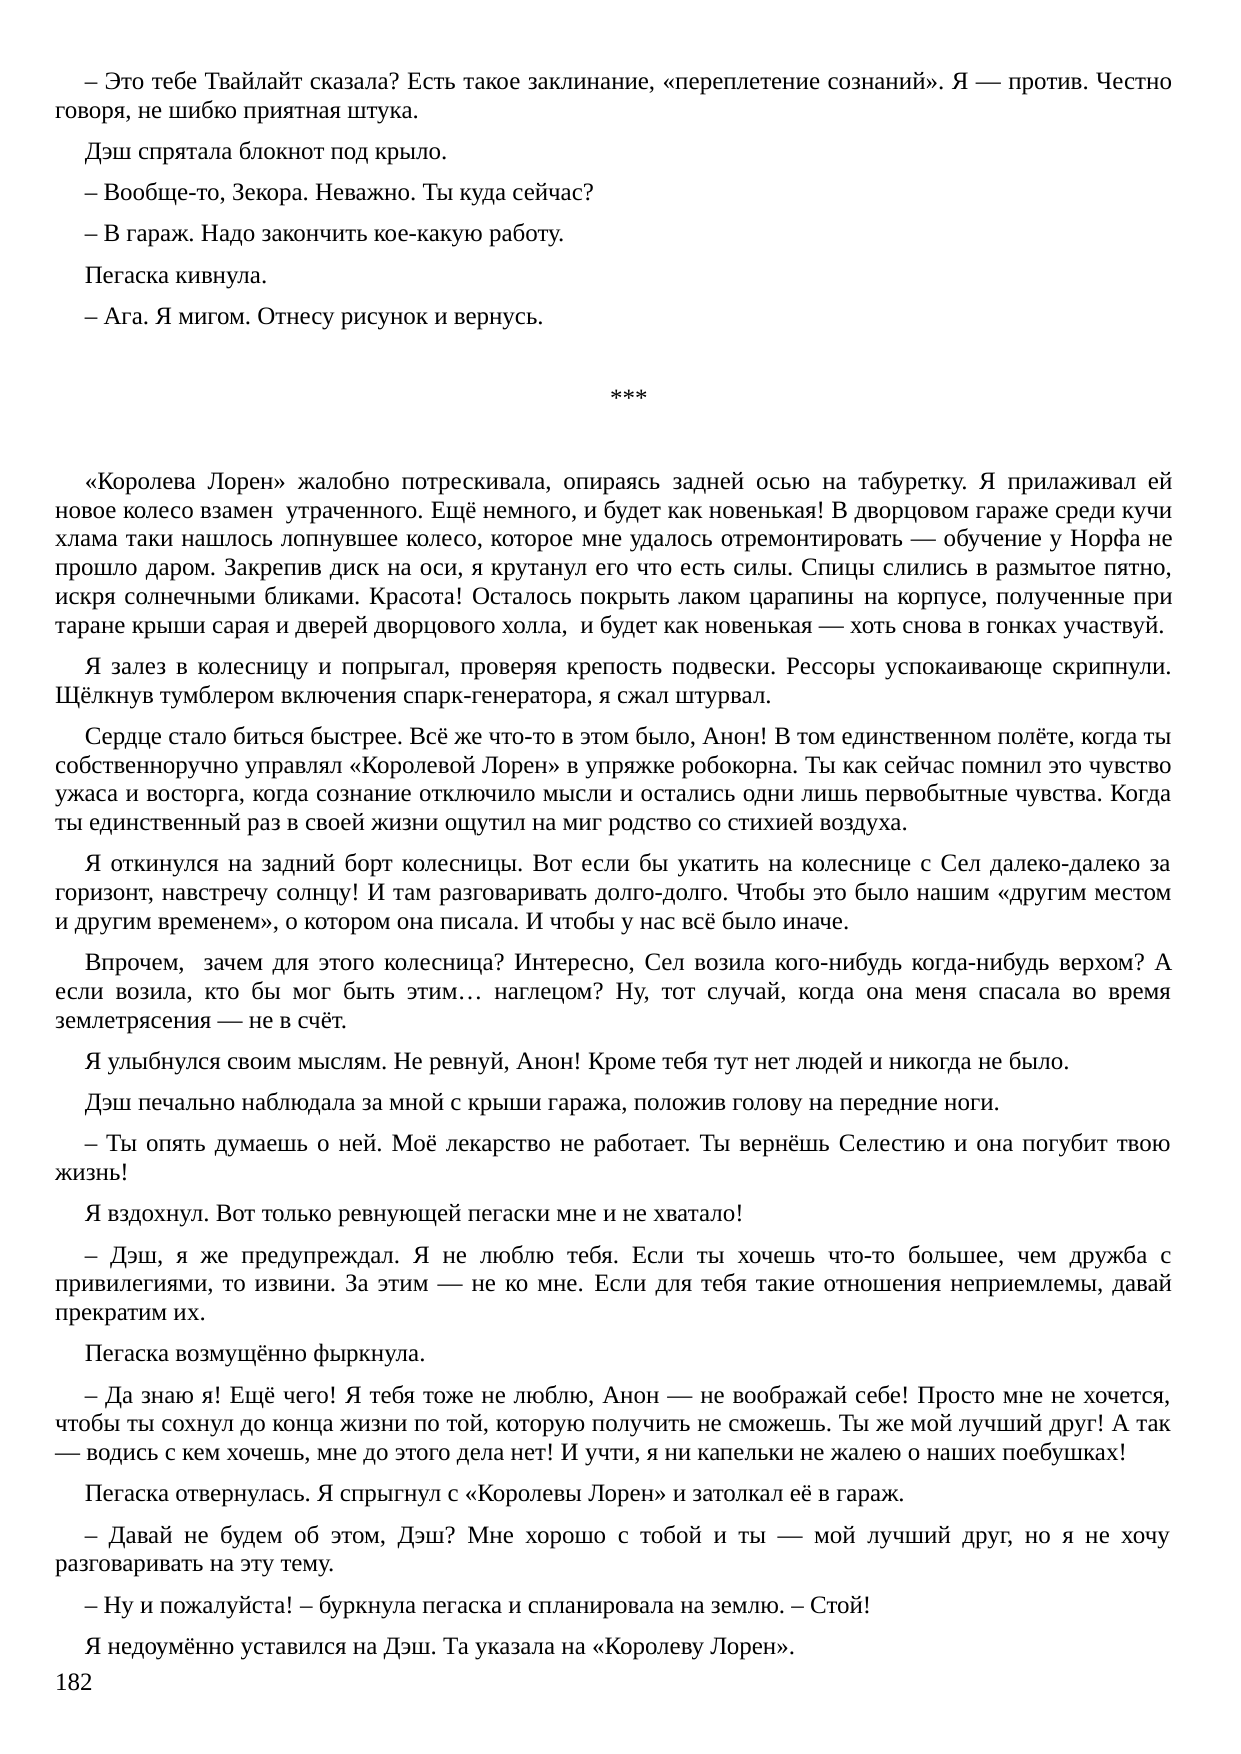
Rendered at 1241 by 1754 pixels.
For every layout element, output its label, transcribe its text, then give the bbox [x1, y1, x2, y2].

text Я недоумённо уставился на Дэш. Та указала на «Королеву Лорен». [55, 1631, 1173, 1660]
text – Ну и пожалуйста! – буркнула пегаска и спланировала на землю. – Стой! [55, 1590, 1173, 1618]
text – Да знаю я! Ещё чего! Я тебя тоже не люблю, Анон — не воображай себе! Просто мне не хочется, чтобы ты сохнул до конца жизни по той, которую получить не сможешь. Ты же мой лучший друг! А так — водись с кем хочешь, мне до этого дела нет! И учти, я ни капельки не жалею о наших поебушках! [55, 1380, 1173, 1466]
text Пегаска кивнула. [55, 260, 1173, 288]
text – Это тебе Твайлайт сказала? Есть такое заклинание, «переплетение сознаний». Я — против. Честно говоря, не шибко приятная штука. [55, 66, 1173, 123]
text – В гараж. Надо закончить кое-какую работу. [55, 218, 1173, 247]
text – Давай не будем об этом, Дэш? Мне хорошо с тобой и ты — мой лучший друг, но я не хочу разговаривать на эту тему. [55, 1520, 1173, 1577]
text Я залез в колесницу и попрыгал, проверяя крепость подвески. Рессоры успокаивающе скрипнули. Щёлкнув тумблером включения спарк-генератора, я сжал штурвал. [55, 651, 1173, 708]
text – Дэш, я же предупреждал. Я не люблю тебя. Если ты хочешь что-то большее, чем дружба с привилегиями, то извини. За этим — не ко мне. Если для тебя такие отношения неприемлемы, давай прекратим их. [55, 1240, 1173, 1326]
text «Королева Лорен» жалобно потрескивала, опираясь задней осью на табуретку. Я прилаживал ей новое колесо взамен утраченного. Ещё немного, и будет как новенькая! В дворцовом гараже среди кучи хлама таки нашлось лопнувшее колесо, которое мне удалось отремонтировать — обучение у Норфа не прошло даром. Закрепив диск на оси, я крутанул его что есть силы. Спицы слились в размытое пятно, искря солнечными бликами. Красота! Осталось покрыть лаком царапины на корпусе, полученные при таране крыши сарая и дверей дворцового холла, и будет как новенькая — хоть снова в гонках участвуй. [55, 466, 1173, 638]
text Сердце стало биться быстрее. Всё же что-то в этом было, Анон! В том единственном полёте, когда ты собственноручно управлял «Королевой Лорен» в упряжке робокорна. Ты как сейчас помнил это чувство ужаса и восторга, когда сознание отключило мысли и остались одни лишь первобытные чувства. Когда ты единственный раз в своей жизни ощутил на миг родство со стихией воздуха. [55, 721, 1173, 836]
text Пегаска возмущённо фыркнула. [55, 1338, 1173, 1367]
text Дэш спрятала блокнот под крыло. [55, 136, 1173, 165]
text Я откинулся на задний борт колесницы. Вот если бы укатить на колеснице с Сел далеко-далеко за горизонт, навстречу солнцу! И там разговаривать долго-долго. Чтобы это было нашим «другим местом и другим временем», о котором она писала. И чтобы у нас всё было иначе. [55, 848, 1173, 935]
text – Вообще-то, Зекора. Неважно. Ты куда сейчас? [55, 177, 1173, 206]
text Пегаска отвернулась. Я спрыгнул с «Королевы Лорен» и затолкал её в гараж. [55, 1478, 1173, 1507]
text Я вздохнул. Вот только ревнующей пегаски мне и не хватало! [55, 1198, 1173, 1227]
text *** [55, 383, 1173, 412]
text – Ты опять думаешь о ней. Моё лекарство не работает. Ты вернёшь Селестию и она погубит твою жизнь! [55, 1128, 1173, 1186]
text Дэш печально наблюдала за мной с крыши гаража, положив голову на передние ноги. [55, 1087, 1173, 1116]
text Я улыбнулся своим мыслям. Не ревнуй, Анон! Кроме тебя тут нет людей и никогда не было. [55, 1046, 1173, 1075]
text Впрочем, зачем для этого колесница? Интересно, Сел возила кого-нибудь когда-нибудь верхом? А если возила, кто бы мог быть этим… наглецом? Ну, тот случай, когда она меня спасала во время землетрясения — не в счёт. [55, 947, 1173, 1033]
text – Ага. Я мигом. Отнесу рисунок и вернусь. [55, 301, 1173, 330]
